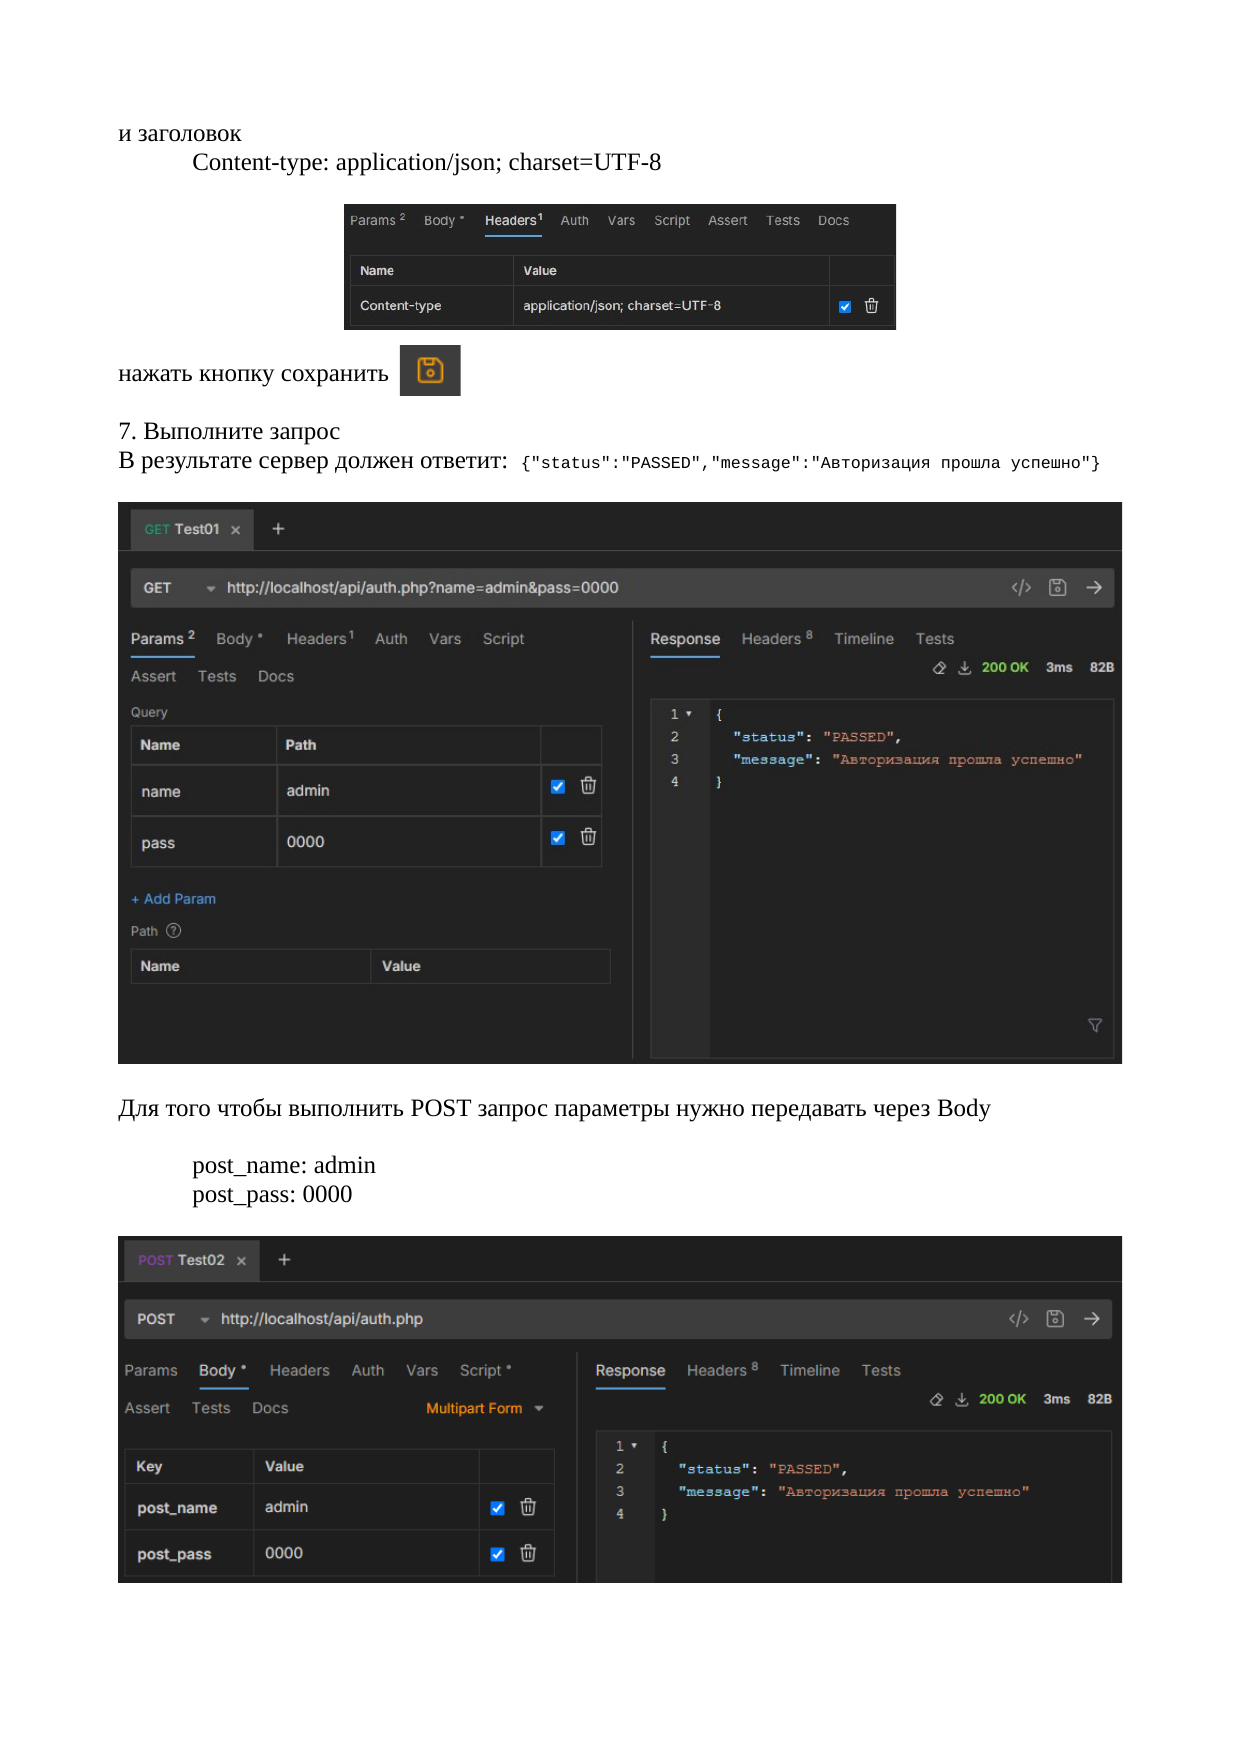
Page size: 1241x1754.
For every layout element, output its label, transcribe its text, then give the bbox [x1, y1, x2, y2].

text post_name: admin [118, 1150, 1122, 1179]
picture [344, 204, 897, 330]
text и заголовок [118, 118, 1122, 147]
text [461, 358, 1122, 387]
text Для того чтобы выполнить POST запрос параметры нужно передавать через Body [118, 1093, 1122, 1122]
text нажать кнопку сохранить [118, 358, 399, 387]
picture [399, 345, 461, 396]
text 7. Выполните запрос [118, 416, 1122, 445]
picture [118, 502, 1123, 1064]
text Content-type: application/json; charset=UTF-8 [118, 147, 1122, 176]
picture [118, 1236, 1123, 1583]
text В результате сервер должен ответит: {"status":"PASSED","message":"Авторизация прошла успешно"} [118, 445, 1122, 473]
text post_pass: 0000 [118, 1179, 1122, 1208]
